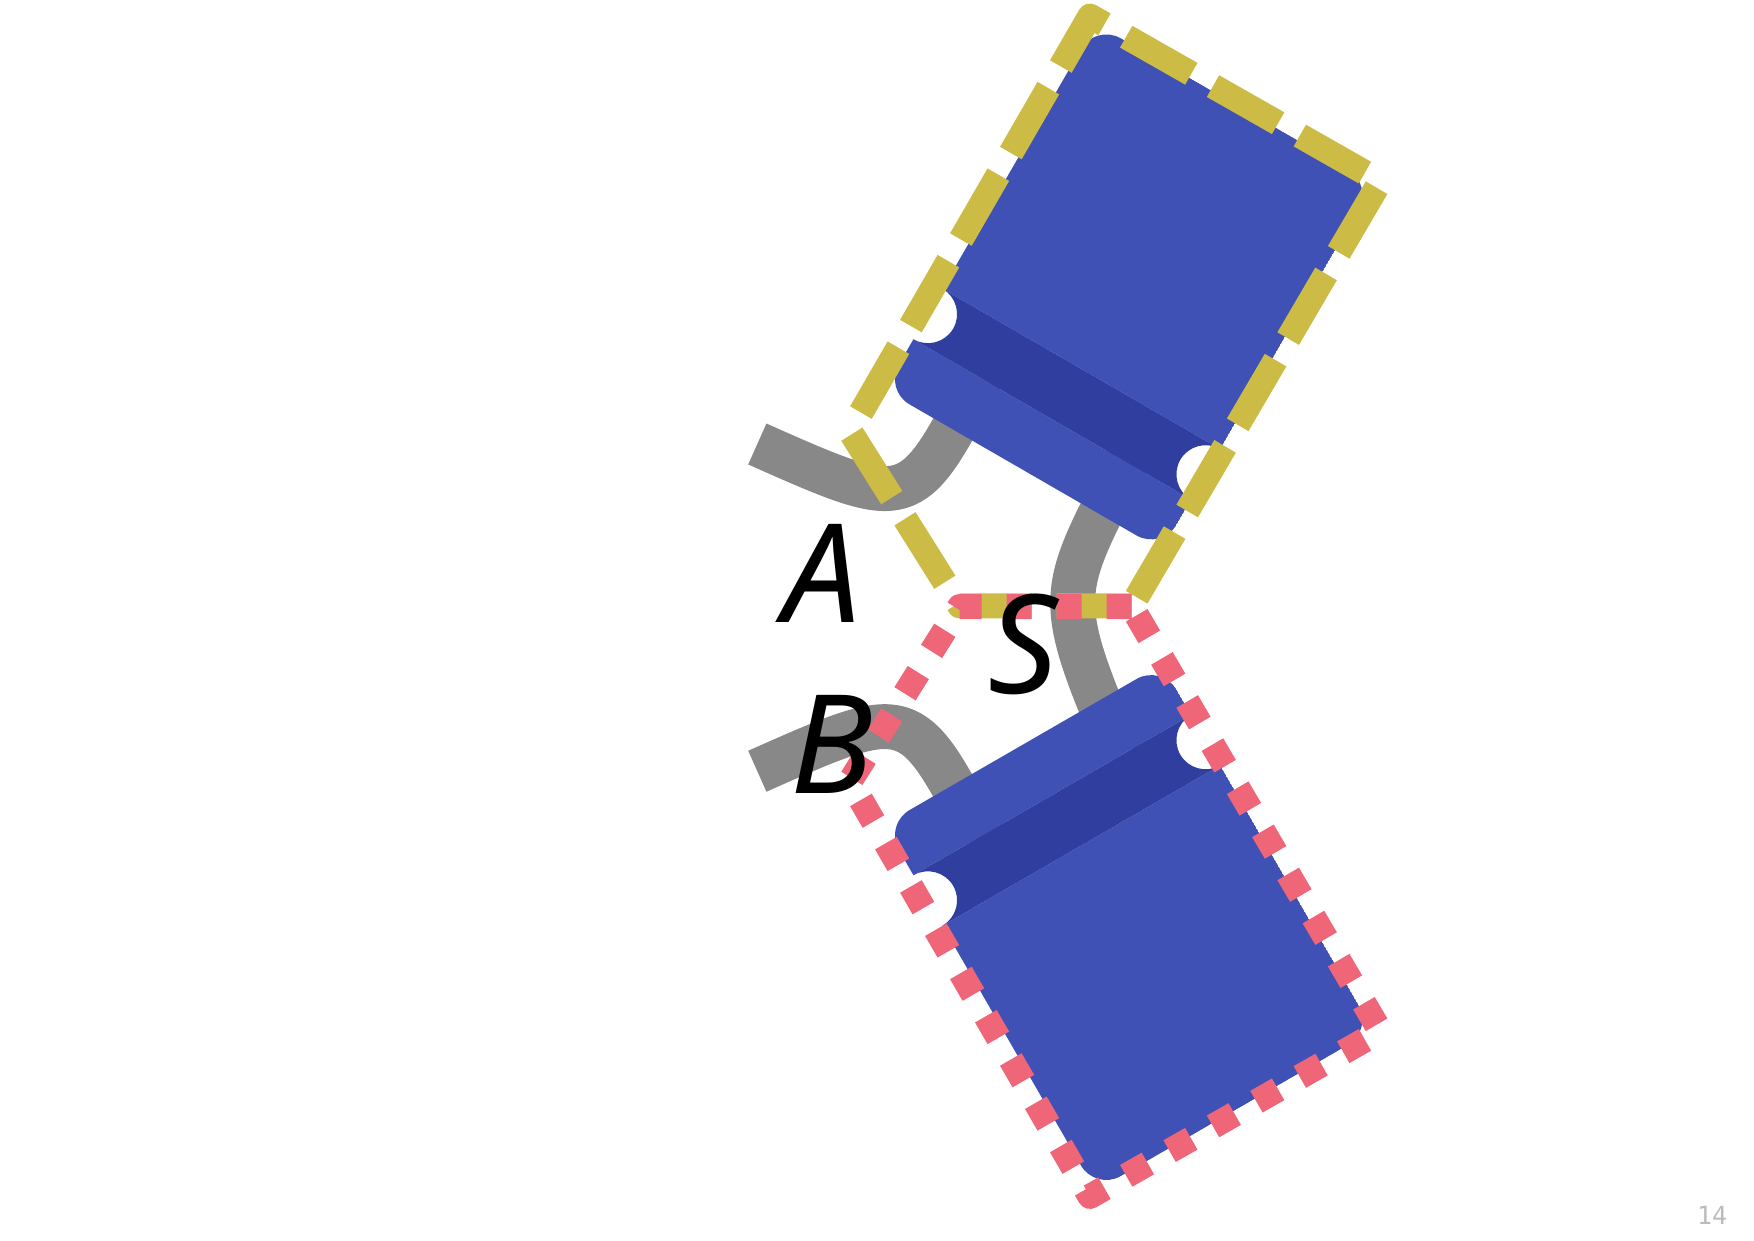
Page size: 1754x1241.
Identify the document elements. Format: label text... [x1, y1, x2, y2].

text_box B [775, 620, 885, 787]
text_box A [768, 449, 898, 616]
text_box S [973, 520, 1081, 687]
picture [888, 28, 1374, 545]
picture [884, 669, 1374, 1186]
